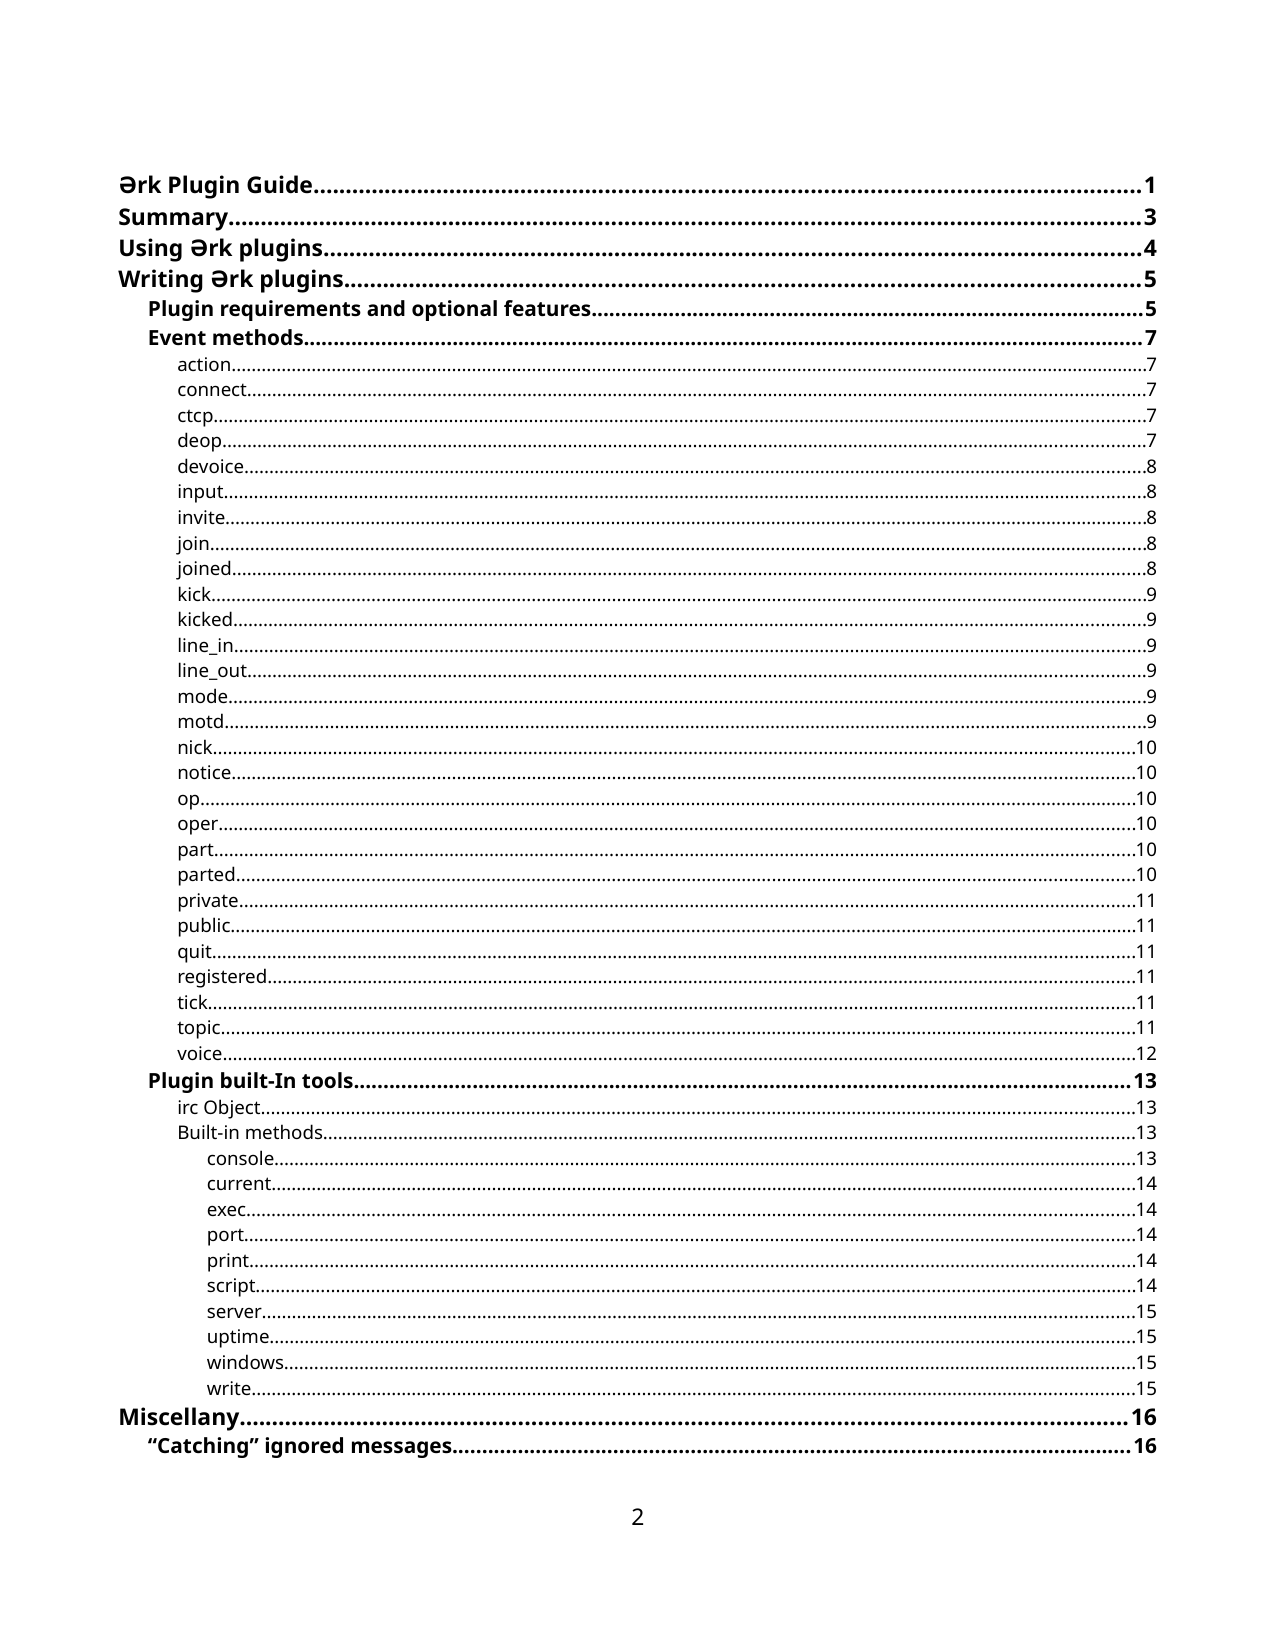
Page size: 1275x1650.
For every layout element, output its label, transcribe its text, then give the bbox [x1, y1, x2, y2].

text connect 7 [177, 377, 1157, 402]
text irc Object 13 [177, 1094, 1157, 1120]
text mode 9 [177, 683, 1157, 708]
text exec 14 [207, 1196, 1157, 1222]
text motd 9 [177, 708, 1157, 734]
text Plugin built-In tools 13 [148, 1066, 1157, 1094]
text notice 10 [177, 759, 1157, 785]
text deop 7 [177, 428, 1157, 453]
text Miscellany 16 [118, 1400, 1157, 1432]
text tick 11 [177, 989, 1157, 1015]
text part 10 [177, 836, 1157, 862]
text oper 10 [177, 811, 1157, 836]
text registered 11 [177, 964, 1157, 989]
text invite 8 [177, 504, 1157, 530]
text joined 8 [177, 555, 1157, 581]
text action 7 [177, 351, 1157, 377]
text write 15 [207, 1375, 1157, 1400]
text “Catching” ignored messages 16 [148, 1432, 1157, 1460]
text parted 10 [177, 862, 1157, 887]
text script 14 [207, 1273, 1157, 1298]
text Built-in methods 13 [177, 1120, 1157, 1145]
text voice 12 [177, 1040, 1157, 1066]
text ctcp 7 [177, 402, 1157, 428]
text windows 15 [207, 1349, 1157, 1375]
text line_in 9 [177, 632, 1157, 657]
text topic 11 [177, 1015, 1157, 1040]
text port 14 [207, 1222, 1157, 1247]
text join 8 [177, 530, 1157, 555]
text kicked 9 [177, 606, 1157, 632]
text kick 9 [177, 581, 1157, 606]
text Using Ərk plugins 4 [118, 232, 1157, 263]
text nick 10 [177, 734, 1157, 759]
text current 14 [207, 1171, 1157, 1196]
text op 10 [177, 785, 1157, 811]
text quit 11 [177, 938, 1157, 964]
text line_out 9 [177, 657, 1157, 683]
text devoice 8 [177, 453, 1157, 479]
text Summary 3 [118, 201, 1157, 232]
text Plugin requirements and optional features 5 [148, 294, 1157, 323]
text input 8 [177, 479, 1157, 504]
text Writing Ərk plugins 5 [118, 263, 1157, 294]
text public 11 [177, 913, 1157, 938]
text console 13 [207, 1145, 1157, 1171]
text print 14 [207, 1247, 1157, 1273]
text uptime 15 [207, 1324, 1157, 1349]
text Ərk Plugin Guide 1 [118, 169, 1157, 201]
text Event methods 7 [148, 323, 1157, 351]
text server 15 [207, 1298, 1157, 1324]
text private 11 [177, 887, 1157, 913]
